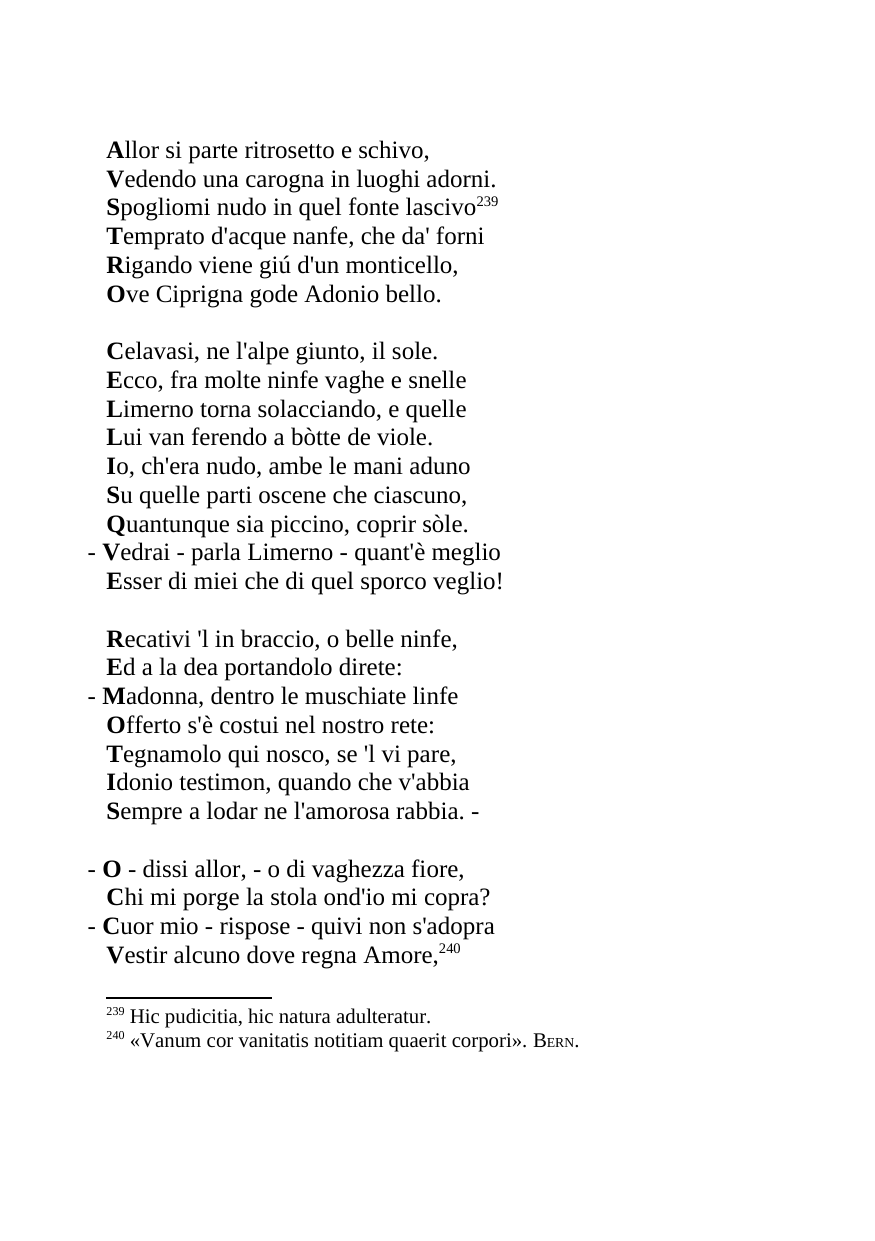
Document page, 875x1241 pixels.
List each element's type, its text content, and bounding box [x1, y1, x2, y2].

text Su quelle parti oscene che ciascuno, [106, 480, 768, 509]
text Recativi 'l in braccio, o belle ninfe, [106, 624, 768, 652]
text - Madonna, dentro le muschiate linfe [87, 681, 768, 710]
text Offerto s'è costui nel nostro rete: [106, 710, 768, 739]
text Rigando viene giú d'un monticello, [106, 250, 768, 279]
text Limerno torna solacciando, e quelle [106, 394, 768, 422]
text Tegnamolo qui nosco, se 'l vi pare, [106, 739, 768, 767]
text Spogliomi nudo in quel fonte lascivo [106, 192, 768, 221]
text Vedendo una carogna in luoghi adorni. [106, 164, 768, 192]
text Celavasi, ne l'alpe giunto, il sole. [106, 336, 768, 365]
text - O - dissi allor, - o di vaghezza fiore, [87, 854, 768, 882]
text Io, ch'era nudo, ambe le mani aduno [106, 451, 768, 480]
text Allor si parte ritrosetto e schivo, [106, 135, 768, 164]
text Ed a la dea portandolo direte: [106, 652, 768, 681]
text Esser di miei che di quel sporco veglio! [106, 566, 768, 595]
text Idonio testimon, quando che v'abbia [106, 767, 768, 796]
text Ecco, fra molte ninfe vaghe e snelle [106, 365, 768, 394]
text - Cuor mio - rispose - quivi non s'adopra [87, 911, 768, 940]
text Quantunque sia piccino, coprir sòle. [106, 509, 768, 537]
text Vestir alcuno dove regna Amore, [106, 940, 768, 969]
text Sempre a lodar ne l'amorosa rabbia. - [106, 796, 768, 825]
text «Vanum cor vanitatis notitiam quaerit corpori». Bern. [106, 1028, 768, 1052]
text Lui van ferendo a bòtte de viole. [106, 422, 768, 451]
text - Vedrai - parla Limerno - quant'è meglio [87, 537, 768, 566]
text Hic pudicitia, hic natura adulteratur. [106, 1004, 768, 1028]
text Chi mi porge la stola ond'io mi copra? [106, 882, 768, 911]
text Temprato d'acque nanfe, che da' forni [106, 221, 768, 250]
text Ove Ciprigna gode Adonio bello. [106, 279, 768, 307]
